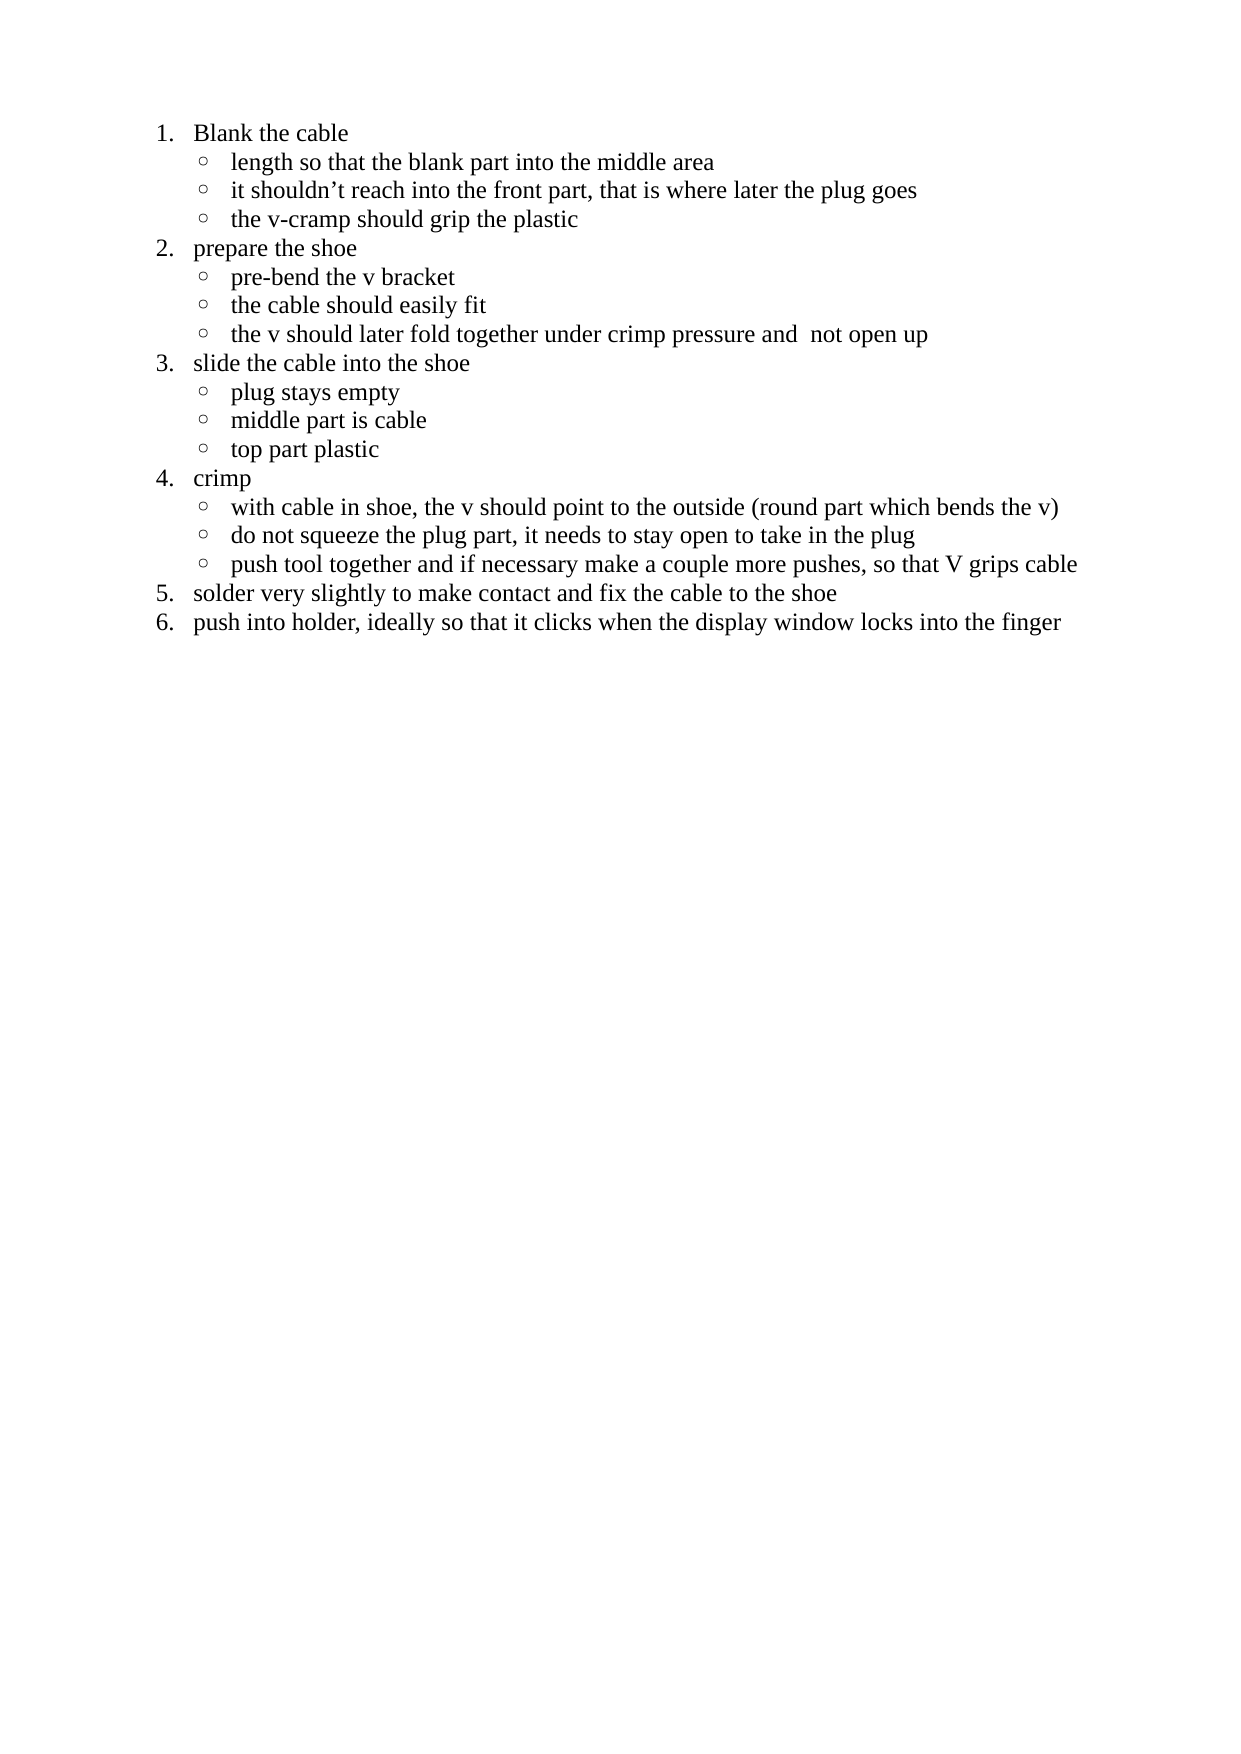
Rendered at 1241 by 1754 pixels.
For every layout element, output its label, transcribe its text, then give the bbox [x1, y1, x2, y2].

list Blank the cable [156, 118, 1122, 147]
list pre-bend the v bracket [193, 262, 1122, 291]
list the v should later fold together under crimp pressure and not open up [193, 319, 1122, 348]
list top part plastic [193, 434, 1122, 463]
list the cable should easily fit [193, 291, 1122, 319]
list do not squeeze the plug part, it needs to stay open to take in the plug [193, 521, 1122, 549]
list solder very slightly to make contact and fix the cable to the shoe [156, 578, 1122, 607]
list middle part is cable [193, 406, 1122, 434]
list with cable in shoe, the v should point to the outside (round part which bends the v) [193, 492, 1122, 521]
list slide the cable into the shoe [156, 348, 1122, 377]
list prepare the shoe [156, 233, 1122, 262]
list length so that the blank part into the middle area [193, 147, 1122, 176]
list push tool together and if necessary make a couple more pushes, so that V grips cable [193, 549, 1122, 578]
list the v-cramp should grip the plastic [193, 204, 1122, 233]
list push into holder, ideally so that it clicks when the display window locks into the finger [156, 607, 1122, 636]
list it shouldn’t reach into the front part, that is where later the plug goes [193, 176, 1122, 204]
list plug stays empty [193, 377, 1122, 406]
list crimp [156, 463, 1122, 492]
